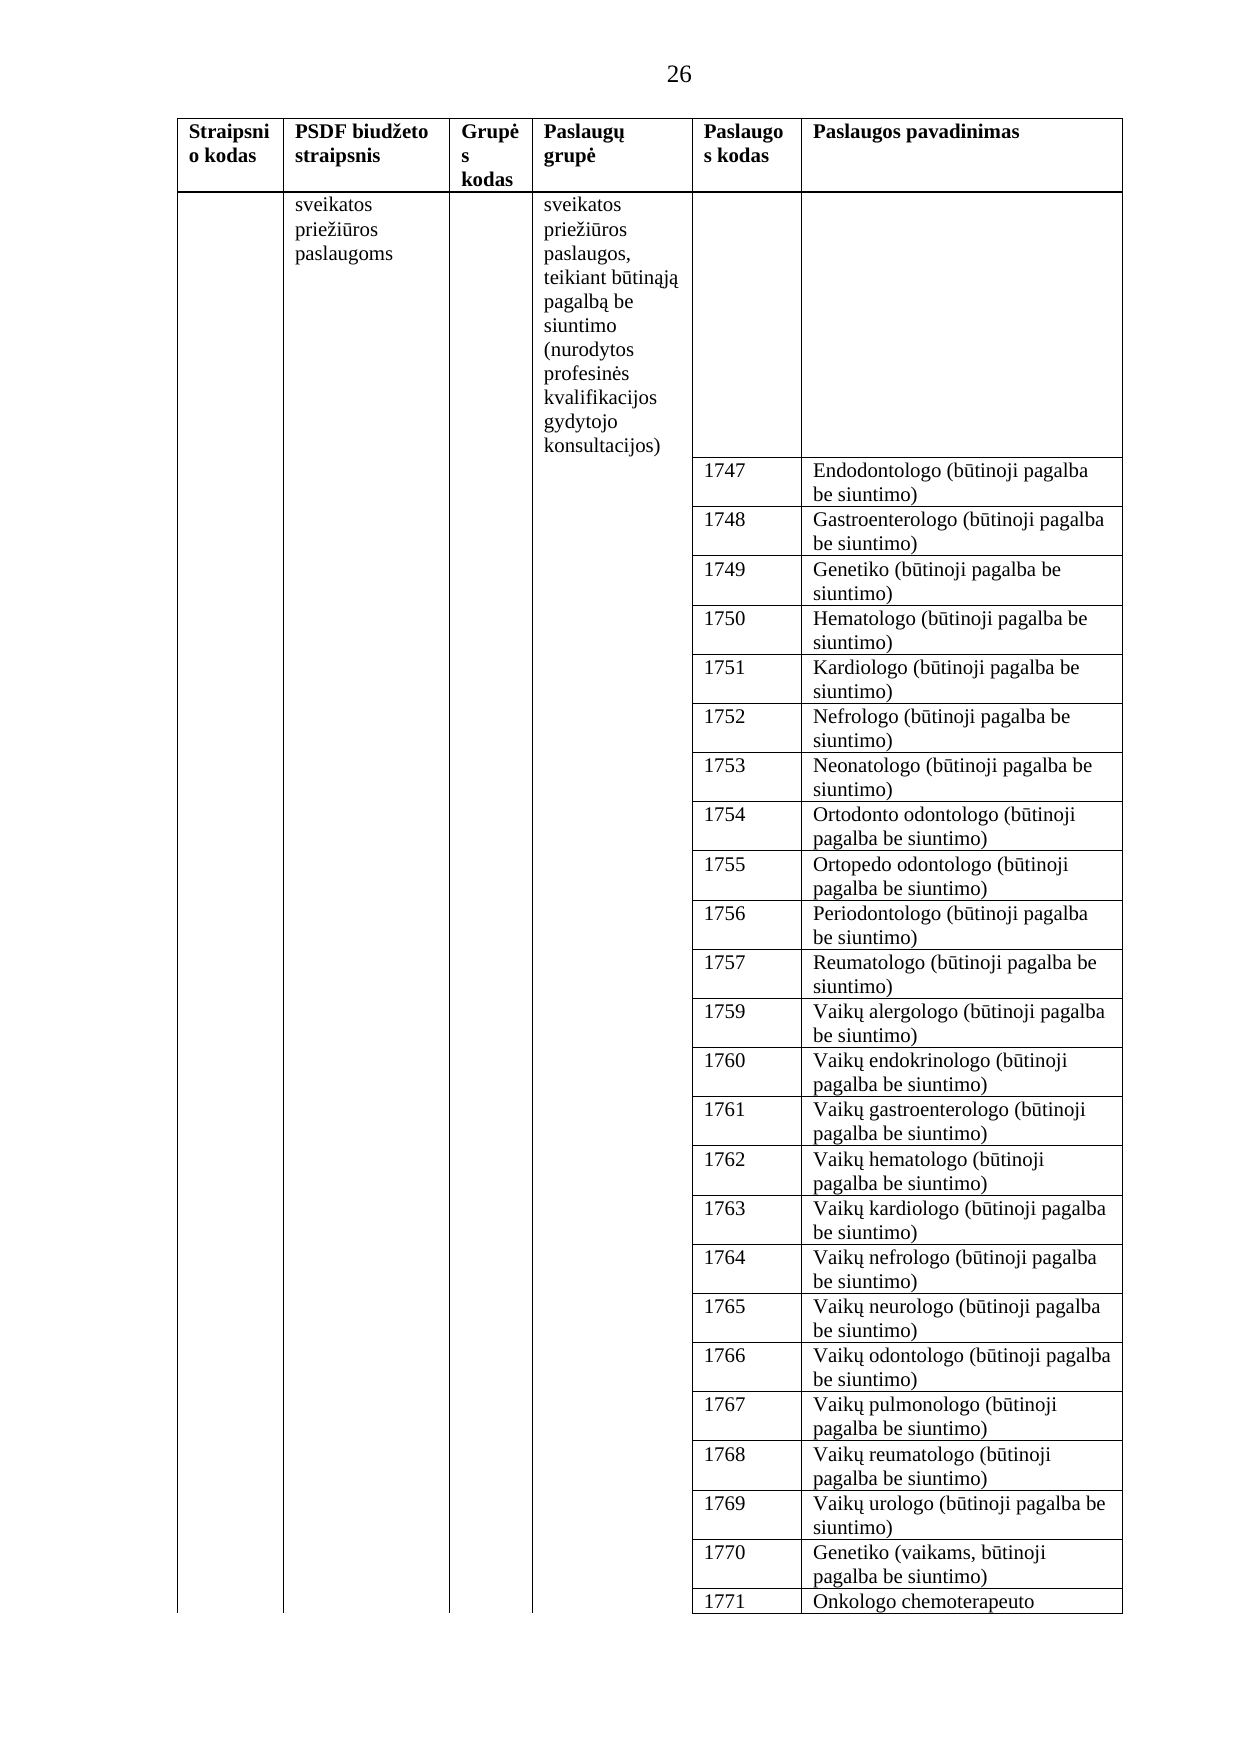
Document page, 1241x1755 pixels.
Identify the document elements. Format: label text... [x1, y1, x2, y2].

table_cell [450, 1195, 532, 1244]
table_cell [178, 900, 283, 949]
table_cell [450, 654, 532, 703]
table_cell [450, 193, 532, 457]
table_cell sveikatos priežiūros paslaugoms [284, 193, 449, 457]
table_cell [533, 654, 692, 703]
table_cell [533, 703, 692, 752]
table_cell [178, 605, 283, 654]
table_cell [284, 1096, 449, 1145]
table_cell 1765 [693, 1294, 801, 1342]
table_cell 1769 [693, 1491, 801, 1539]
table_cell [450, 1539, 532, 1588]
table_cell [693, 193, 801, 457]
table_cell [284, 752, 449, 801]
table_header Grupės kodas [450, 119, 532, 191]
table_cell Vaikų gastroenterologo (būtinoji pagalba be siuntimo) [802, 1097, 1122, 1145]
table_cell 1748 [693, 507, 801, 555]
table_cell 1761 [693, 1097, 801, 1145]
table_cell [284, 1145, 449, 1194]
table_cell [284, 457, 449, 506]
table_cell [450, 1440, 532, 1489]
table_cell [450, 1145, 532, 1194]
table_cell [284, 1244, 449, 1293]
table_cell 1755 [693, 851, 801, 899]
table_cell 1753 [693, 753, 801, 801]
table_header Straipsnio kodas [178, 119, 283, 191]
table_cell [284, 998, 449, 1047]
table_cell Endodontologo (būtinoji pagalba be siuntimo) [802, 458, 1122, 506]
table_cell [178, 850, 283, 899]
table_cell [178, 1539, 283, 1588]
table_cell [802, 193, 1122, 457]
table_cell [178, 506, 283, 555]
table_cell [450, 801, 532, 850]
table_cell [284, 1440, 449, 1489]
table_cell Onkologo chemoterapeuto [802, 1589, 1122, 1613]
table_cell [284, 801, 449, 850]
table_cell [178, 1195, 283, 1244]
table_cell Vaikų neurologo (būtinoji pagalba be siuntimo) [802, 1294, 1122, 1342]
table_cell [533, 801, 692, 850]
table_cell [178, 1490, 283, 1539]
table_cell [178, 1047, 283, 1096]
table_cell [533, 1490, 692, 1539]
table_cell [284, 703, 449, 752]
table_cell [178, 193, 283, 457]
table_cell [533, 1293, 692, 1342]
table_cell [178, 1342, 283, 1391]
table_cell [450, 998, 532, 1047]
table_cell Vaikų pulmonologo (būtinoji pagalba be siuntimo) [802, 1392, 1122, 1440]
table_cell [178, 998, 283, 1047]
table_cell Reumatologo (būtinoji pagalba be siuntimo) [802, 950, 1122, 998]
table_cell Vaikų urologo (būtinoji pagalba be siuntimo) [802, 1491, 1122, 1539]
table_cell [284, 1342, 449, 1391]
table_cell [178, 1588, 283, 1613]
table_cell 1764 [693, 1245, 801, 1293]
table_header PSDF biudžeto straipsnis [284, 119, 449, 191]
table_cell [178, 1391, 283, 1440]
table_cell [533, 949, 692, 998]
table_cell [284, 900, 449, 949]
table_cell 1750 [693, 606, 801, 654]
table_cell [533, 900, 692, 949]
table_cell [284, 850, 449, 899]
table_cell Vaikų hematologo (būtinoji pagalba be siuntimo) [802, 1146, 1122, 1194]
table_cell [450, 1244, 532, 1293]
table_cell [284, 1047, 449, 1096]
table_cell Ortopedo odontologo (būtinoji pagalba be siuntimo) [802, 851, 1122, 899]
table_cell [284, 605, 449, 654]
table_cell Vaikų endokrinologo (būtinoji pagalba be siuntimo) [802, 1048, 1122, 1096]
table_cell [178, 801, 283, 850]
table_cell [284, 506, 449, 555]
table_cell [450, 506, 532, 555]
table_cell 1751 [693, 655, 801, 703]
table_cell [178, 555, 283, 604]
table_cell [450, 555, 532, 604]
table_cell [533, 1588, 692, 1613]
table_cell [284, 1588, 449, 1613]
table_cell [533, 1391, 692, 1440]
table_cell Vaikų reumatologo (būtinoji pagalba be siuntimo) [802, 1441, 1122, 1489]
table_cell 1756 [693, 901, 801, 949]
table_cell [284, 949, 449, 998]
table_cell 1749 [693, 556, 801, 604]
table_cell [178, 703, 283, 752]
table_cell [284, 654, 449, 703]
table_cell [284, 555, 449, 604]
table_cell [450, 703, 532, 752]
table_cell [450, 900, 532, 949]
table_cell [178, 752, 283, 801]
table_cell [284, 1293, 449, 1342]
table_cell [450, 457, 532, 506]
table_cell [533, 555, 692, 604]
table_header Paslaugos kodas [693, 119, 801, 191]
table_cell sveikatos priežiūros paslaugos, teikiant būtinąją pagalbą be siuntimo (nurodytos profesinės kvalifikacijos gydytojo konsultacijos) [533, 193, 692, 457]
table_cell Kardiologo (būtinoji pagalba be siuntimo) [802, 655, 1122, 703]
table_cell [533, 998, 692, 1047]
table_cell 1747 [693, 458, 801, 506]
table_cell 1762 [693, 1146, 801, 1194]
table_cell 1771 [693, 1589, 801, 1613]
table_cell [178, 1244, 283, 1293]
table_cell [533, 1195, 692, 1244]
table_cell [450, 1047, 532, 1096]
table_cell [284, 1490, 449, 1539]
table_cell [450, 1293, 532, 1342]
table_cell 1768 [693, 1441, 801, 1489]
table_cell Vaikų nefrologo (būtinoji pagalba be siuntimo) [802, 1245, 1122, 1293]
table_cell Nefrologo (būtinoji pagalba be siuntimo) [802, 704, 1122, 752]
table_cell 1767 [693, 1392, 801, 1440]
table_cell [178, 654, 283, 703]
table_cell [533, 1539, 692, 1588]
table_cell [533, 506, 692, 555]
table_cell Neonatologo (būtinoji pagalba be siuntimo) [802, 753, 1122, 801]
table_cell 1766 [693, 1343, 801, 1391]
table_cell Periodontologo (būtinoji pagalba be siuntimo) [802, 901, 1122, 949]
table_cell [533, 1047, 692, 1096]
table_cell [178, 1096, 283, 1145]
table_cell [178, 1293, 283, 1342]
table_cell 1770 [693, 1540, 801, 1588]
table_cell Vaikų alergologo (būtinoji pagalba be siuntimo) [802, 999, 1122, 1047]
table_cell [450, 605, 532, 654]
table_header Paslaugų grupė [533, 119, 692, 191]
table_cell Genetiko (vaikams, būtinoji pagalba be siuntimo) [802, 1540, 1122, 1588]
table_cell [533, 1244, 692, 1293]
table_cell Genetiko (būtinoji pagalba be siuntimo) [802, 556, 1122, 604]
table_cell [178, 1440, 283, 1489]
table_cell [450, 1342, 532, 1391]
table_cell [533, 457, 692, 506]
table_cell [450, 1391, 532, 1440]
table_cell 1759 [693, 999, 801, 1047]
table_cell [284, 1391, 449, 1440]
table_cell [450, 850, 532, 899]
table_cell Vaikų odontologo (būtinoji pagalba be siuntimo) [802, 1343, 1122, 1391]
table_cell [533, 1440, 692, 1489]
table_cell 1757 [693, 950, 801, 998]
table_cell Ortodonto odontologo (būtinoji pagalba be siuntimo) [802, 802, 1122, 850]
table_cell 1760 [693, 1048, 801, 1096]
table_cell 1752 [693, 704, 801, 752]
table_cell [450, 949, 532, 998]
table_cell Hematologo (būtinoji pagalba be siuntimo) [802, 606, 1122, 654]
table_cell [533, 1145, 692, 1194]
table_header Paslaugos pavadinimas [802, 119, 1122, 191]
table_cell [450, 1490, 532, 1539]
table_cell [533, 752, 692, 801]
table_cell [533, 605, 692, 654]
table_cell [178, 457, 283, 506]
table_cell Vaikų kardiologo (būtinoji pagalba be siuntimo) [802, 1196, 1122, 1244]
table_cell [450, 1096, 532, 1145]
table_cell [178, 1145, 283, 1194]
table_cell [284, 1539, 449, 1588]
table_cell [533, 1342, 692, 1391]
table_cell [178, 949, 283, 998]
table_cell 1763 [693, 1196, 801, 1244]
table_cell Gastroenterologo (būtinoji pagalba be siuntimo) [802, 507, 1122, 555]
table_cell [450, 1588, 532, 1613]
table_cell [533, 850, 692, 899]
table_cell [450, 752, 532, 801]
table_cell 1754 [693, 802, 801, 850]
table_cell [533, 1096, 692, 1145]
table_cell [284, 1195, 449, 1244]
